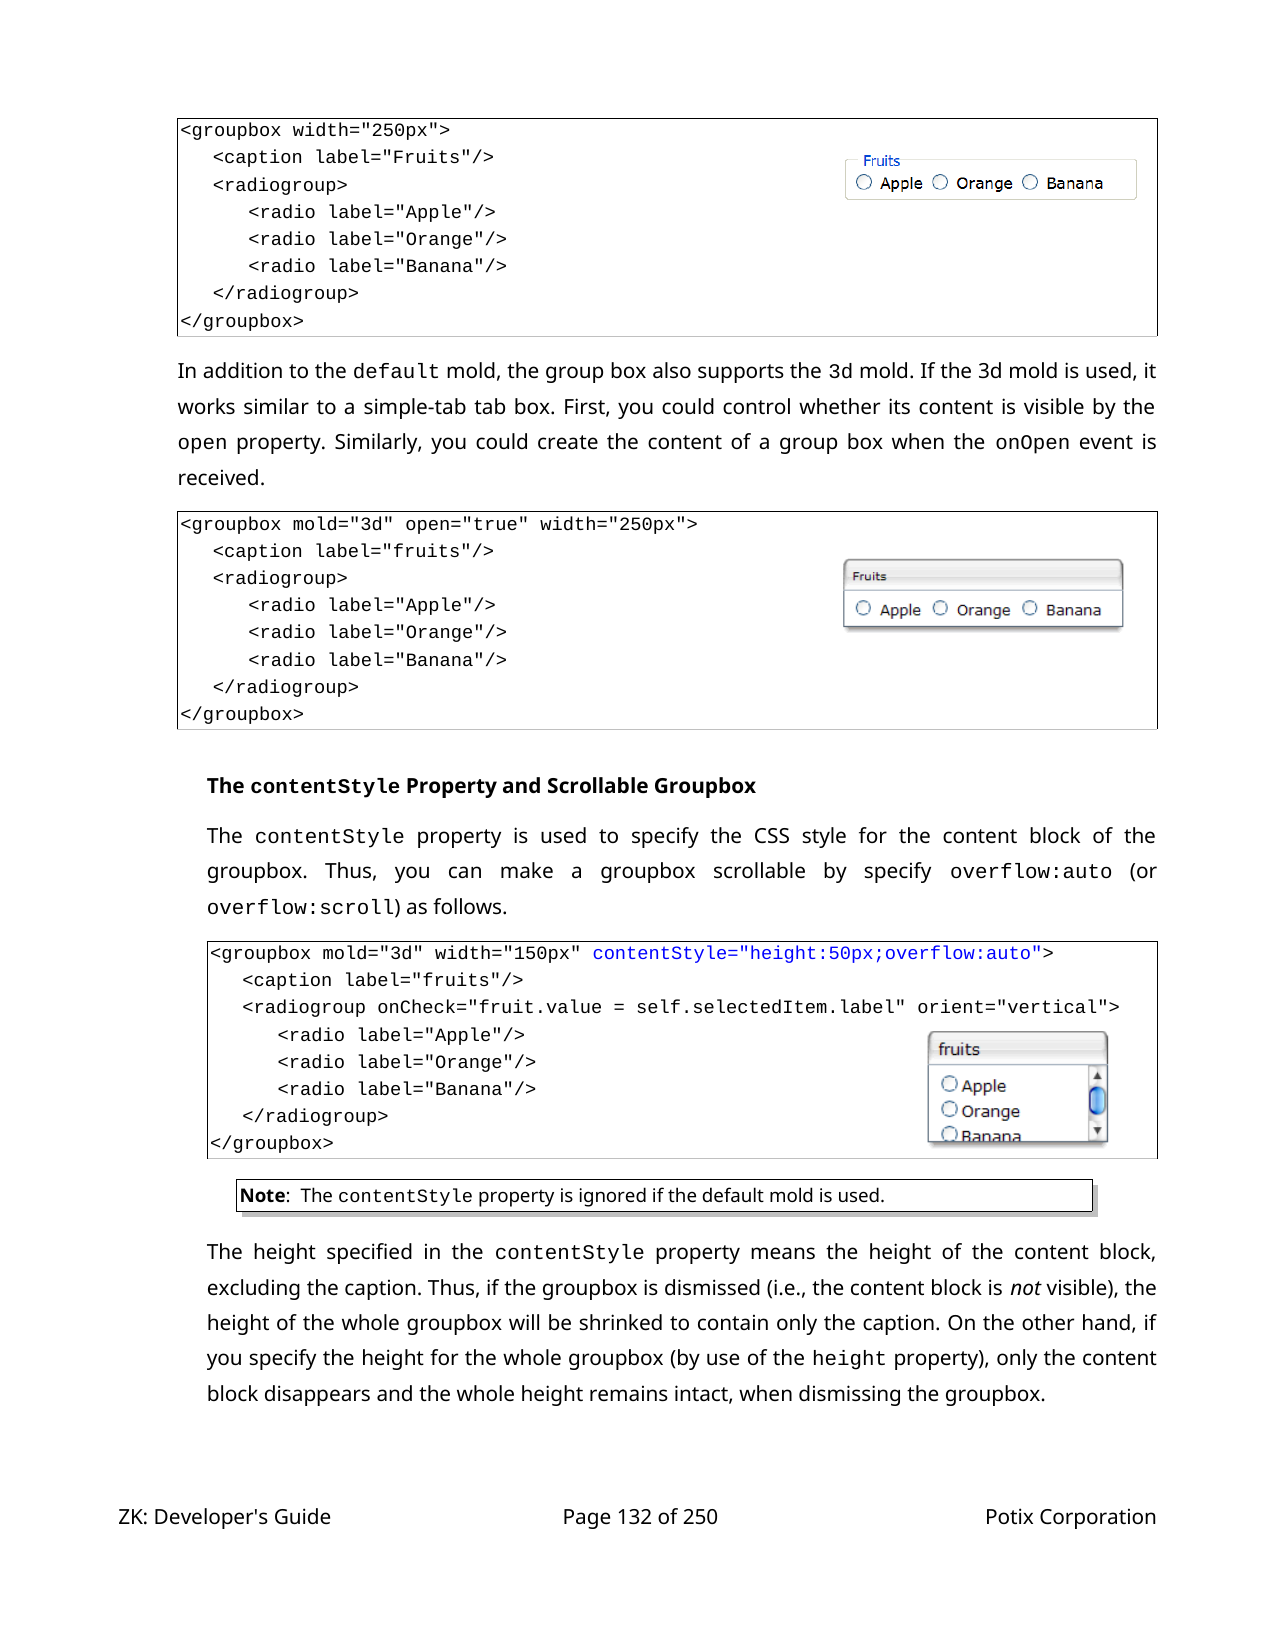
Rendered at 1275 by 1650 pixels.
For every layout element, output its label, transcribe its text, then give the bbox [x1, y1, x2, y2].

text [1112, 1050, 1157, 1074]
text [1128, 566, 1157, 590]
text <radiogroup> [178, 172, 843, 197]
text The height specified in the contentStyle property means the height of the content block, excluding the caption. Thus, if the groupbox is dismissed (i.e., the content block is not visible), the height of the whole groupbox will be shrinked to contain only the caption. On the other hand, if you specify the height for the whole groupbox (by use of the height property), only the content block disappears and the whole height remains intact, when dismissing the groupbox. [207, 1237, 1157, 1407]
text <groupbox width="250px"> [178, 119, 1157, 142]
text <radio label="Apple"/> [208, 1022, 1157, 1047]
picture [841, 557, 1128, 633]
text <radiogroup onCheck="fruit.value = self.selectedItem.label" orient="vertical"> [208, 995, 1157, 1019]
text <caption label="fruits"/> [178, 539, 1157, 563]
text </radiogroup> [178, 281, 1157, 306]
text <caption label="Fruits"/> [178, 145, 1157, 169]
text </groupbox> [178, 702, 1157, 729]
text [1140, 172, 1157, 197]
text <radio label="Orange"/> [178, 227, 1157, 251]
text <groupbox mold="3d" width="150px" contentStyle="height:50px;overflow:auto"> [208, 942, 1157, 965]
text <radiogroup> [178, 566, 841, 590]
text <radio label="Banana"/> [208, 1077, 924, 1101]
text <radio label="Banana"/> [178, 647, 1157, 672]
picture [924, 1031, 1112, 1150]
text In addition to the default mold, the group box also supports the 3d mold. If the 3d mold is used, it works similar to a simple-tab tab box. First, you could control whether its content is visible by the open property. Similarly, you could create the content of a group box when the onOpen event is received. [177, 356, 1157, 491]
text [1112, 1077, 1157, 1101]
text [1128, 593, 1157, 617]
text </radiogroup> [208, 1104, 924, 1128]
text The contentStyle property is used to specify the CSS style for the content block of the groupbox. Thus, you can make a groupbox scrollable by specify overflow:auto (or overflow:scroll) as follows. [207, 821, 1157, 920]
subtitle The contentStyle Property and Scrollable Groupbox [207, 772, 1157, 800]
text </groupbox> [208, 1131, 1157, 1158]
text </radiogroup> [178, 674, 1157, 699]
text <radio label="Apple"/> [178, 200, 1157, 224]
text <radio label="Orange"/> [208, 1050, 924, 1074]
text </groupbox> [178, 308, 1157, 336]
text <radio label="Banana"/> [178, 254, 1157, 278]
picture [843, 153, 1140, 202]
text <caption label="fruits"/> [208, 968, 1157, 992]
text <groupbox mold="3d" open="true" width="250px"> [178, 512, 1157, 536]
text <radio label="Apple"/> [178, 593, 841, 617]
text <radio label="Orange"/> [178, 620, 1157, 644]
text Note: The contentStyle property is ignored if the default mold is used. [237, 1180, 1092, 1211]
text [1112, 1104, 1157, 1128]
